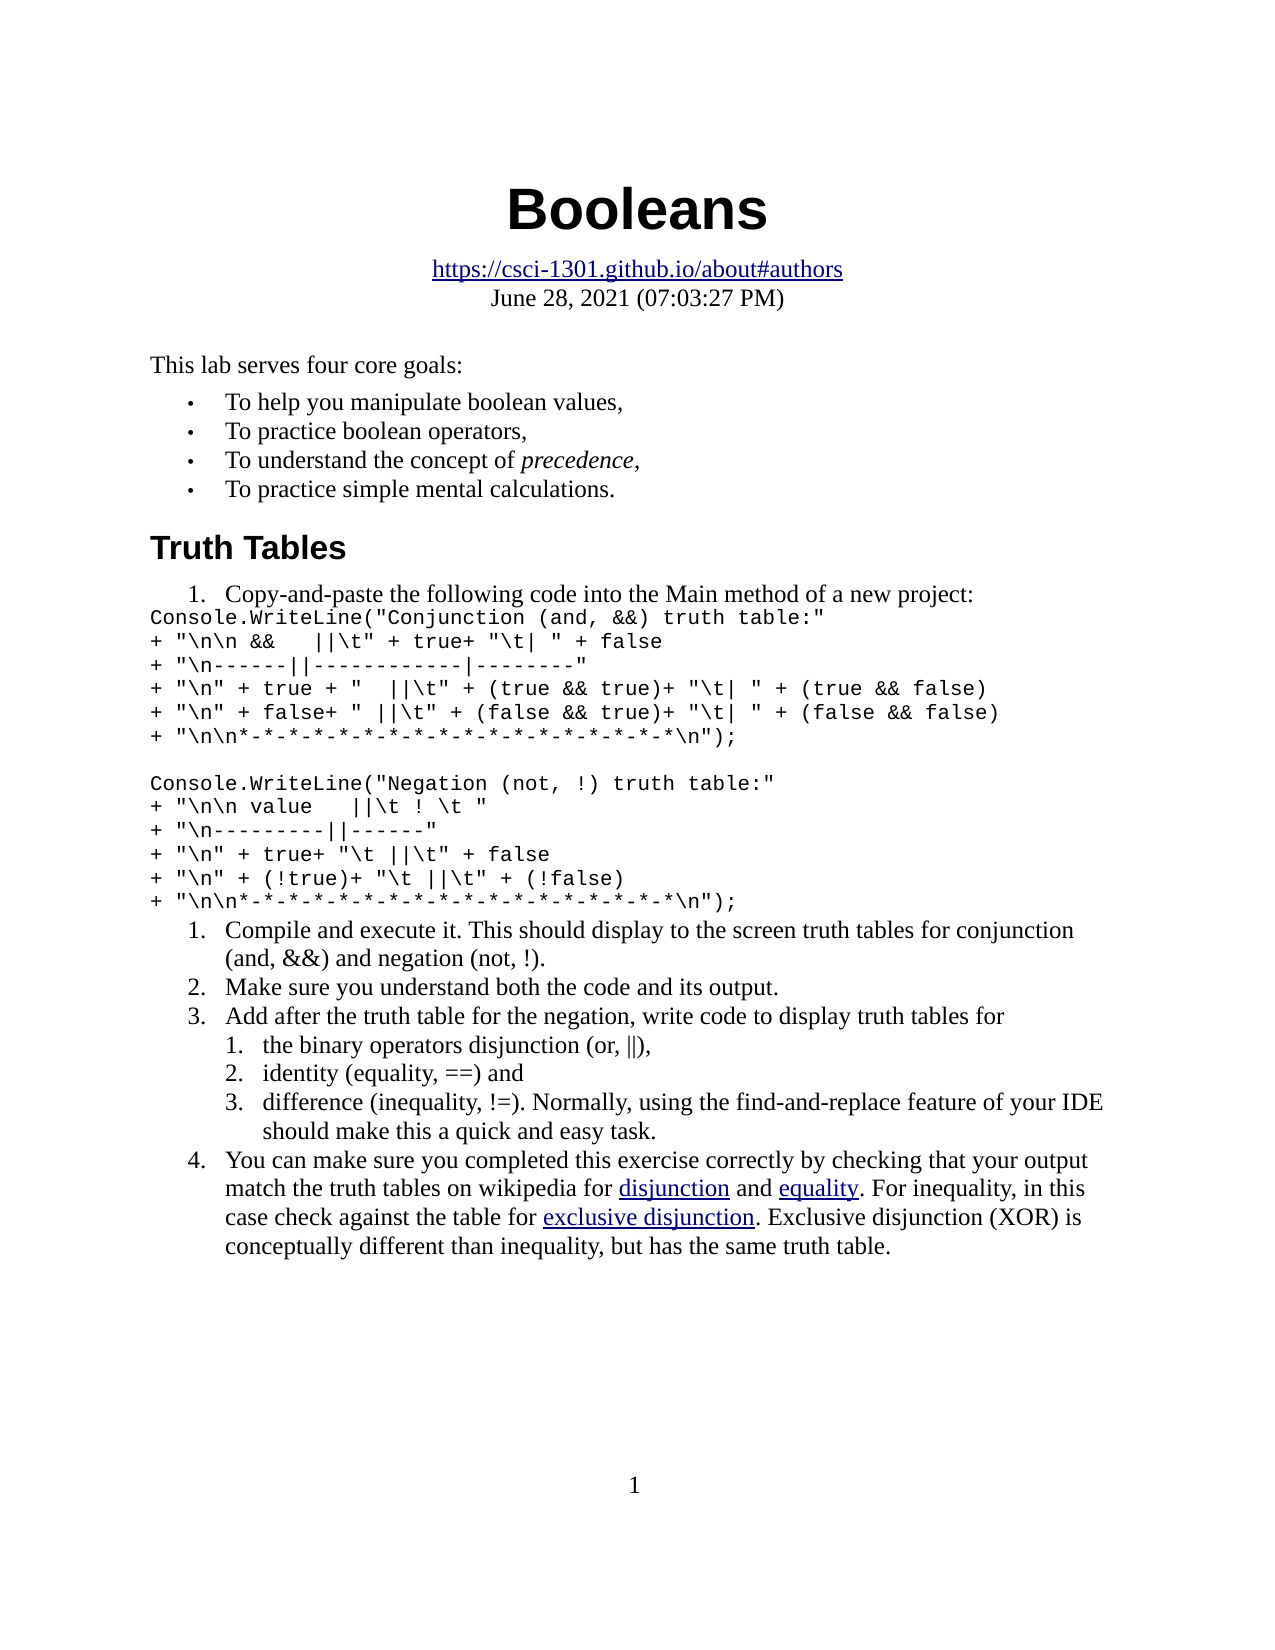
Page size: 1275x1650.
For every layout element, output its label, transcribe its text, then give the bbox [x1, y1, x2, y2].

text + "\n\n*-*-*-*-*-*-*-*-*-*-*-*-*-*-*-*-*-*\n"); [150, 891, 1125, 915]
text + "\n" + false+ " ||\t" + (false && true)+ "\t| " + (false && false) [150, 702, 1125, 726]
subtitle Truth Tables [150, 527, 1125, 566]
text Console.WriteLine("Conjunction (and, &&) truth table:" [150, 607, 1125, 631]
list You can make sure you completed this exercise correctly by checking that your output match the truth tables on wikipedia for disjunction and equality. For inequality, in this case check against the table for exclusive disjunction. Exclusive disjunction (XOR) is conceptually different than inequality, but has the same truth table. [187, 1145, 1125, 1260]
list identity (equality, ==) and [225, 1058, 1125, 1087]
title Booleans [150, 175, 1125, 242]
text + "\n---------||------" [150, 820, 1125, 844]
text + "\n\n*-*-*-*-*-*-*-*-*-*-*-*-*-*-*-*-*-*\n"); [150, 726, 1125, 749]
list Make sure you understand both the code and its output. [187, 972, 1125, 1001]
list Compile and execute it. This should display to the screen truth tables for conjunction (and, &&) and negation (not, !). [187, 915, 1125, 972]
text + "\n" + true+ "\t ||\t" + false [150, 844, 1125, 867]
list the binary operators disjunction (or, ||), [225, 1030, 1125, 1058]
text https://csci-1301.github.io/about#authors [150, 254, 1125, 283]
list To understand the concept of precedence, [187, 445, 1125, 474]
list To practice boolean operators, [187, 416, 1125, 445]
list To help you manipulate boolean values, [187, 387, 1125, 416]
text + "\n" + (!true)+ "\t ||\t" + (!false) [150, 867, 1125, 891]
text This lab serves four core goals: [150, 350, 1125, 378]
list Copy-and-paste the following code into the Main method of a new project: [187, 579, 1125, 607]
list To practice simple mental calculations. [187, 474, 1125, 502]
text June 28, 2021 (07:03:27 PM) [150, 283, 1125, 312]
list difference (inequality, !=). Normally, using the find-and-replace feature of your IDE should make this a quick and easy task. [225, 1087, 1125, 1145]
list Add after the truth table for the negation, write code to display truth tables for [187, 1001, 1125, 1030]
text + "\n------||------------|--------" [150, 655, 1125, 678]
text + "\n\n && ||\t" + true+ "\t| " + false [150, 631, 1125, 655]
text + "\n\n value ||\t ! \t " [150, 797, 1125, 820]
text Console.WriteLine("Negation (not, !) truth table:" [150, 773, 1125, 797]
text + "\n" + true + " ||\t" + (true && true)+ "\t| " + (true && false) [150, 678, 1125, 702]
